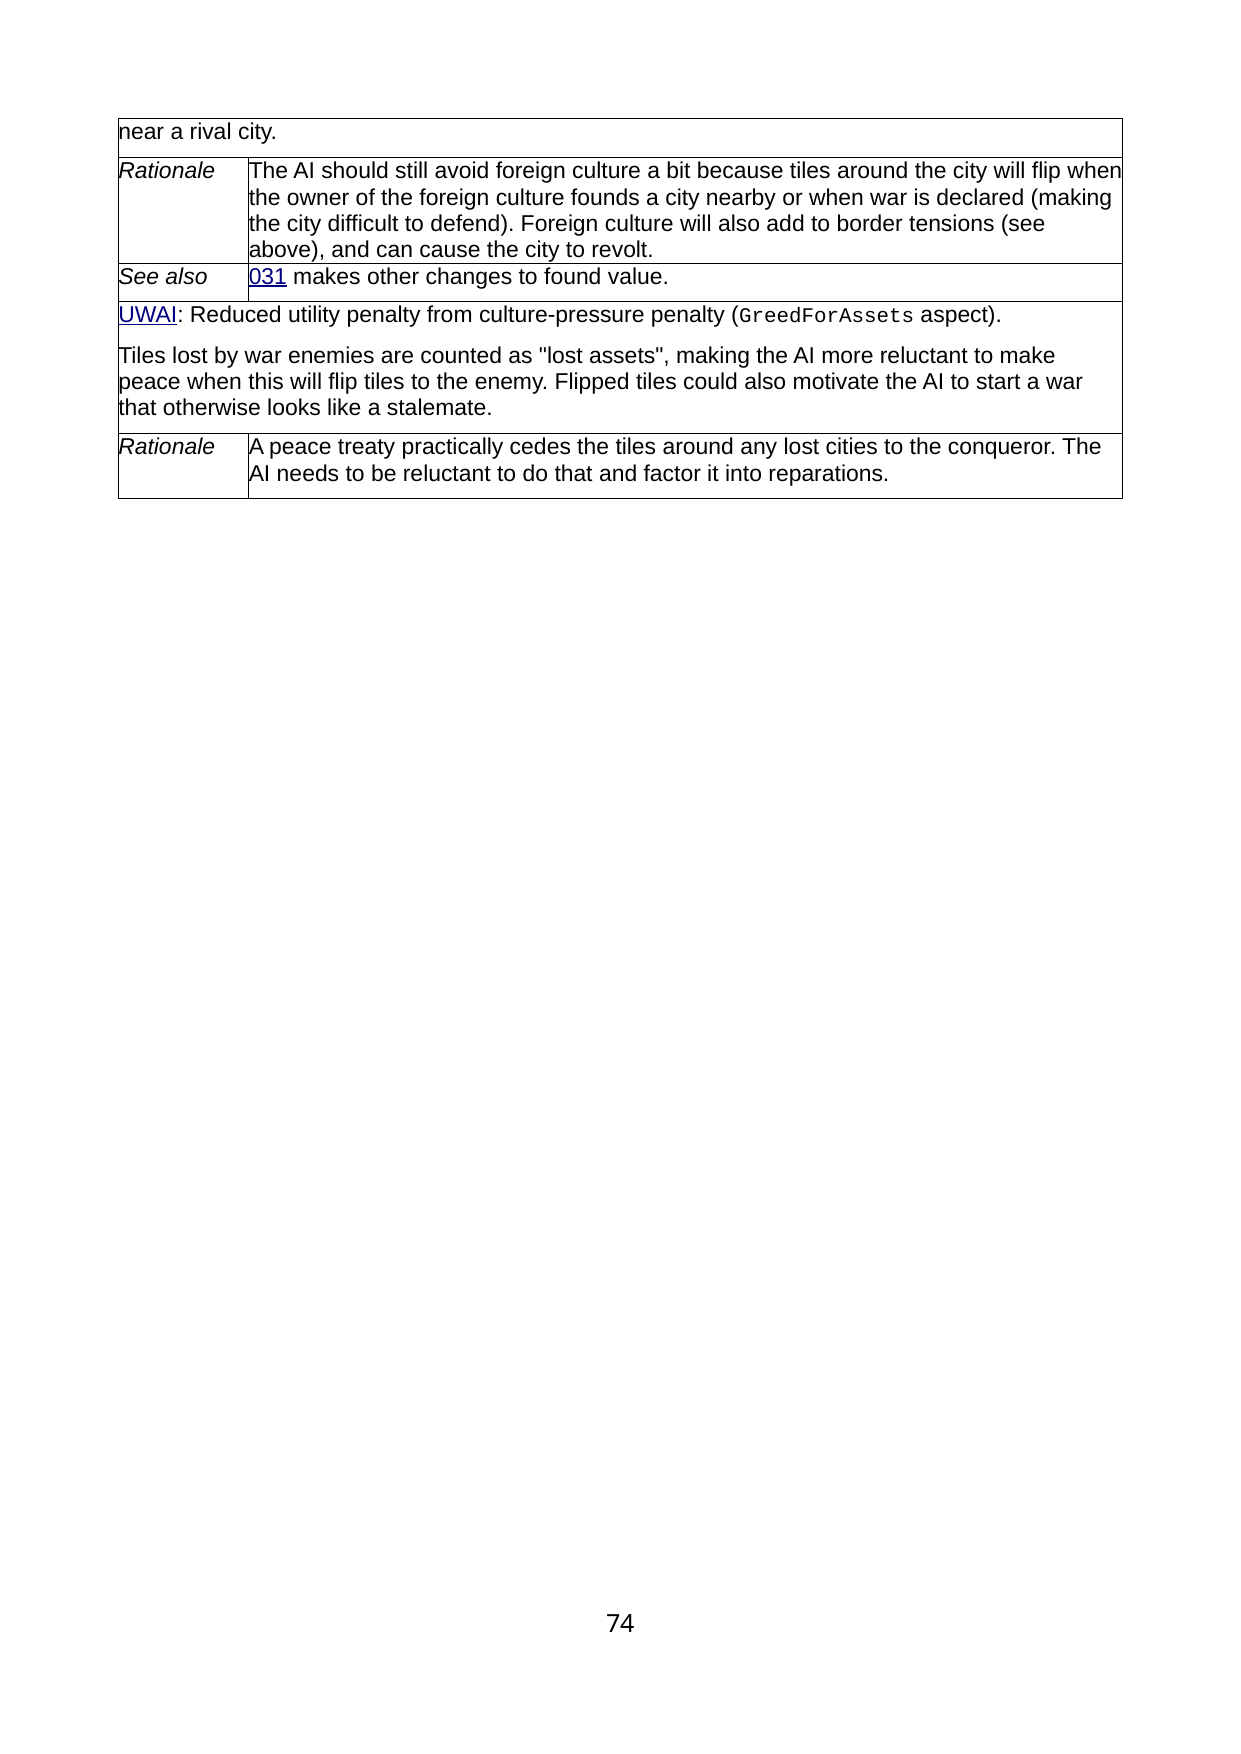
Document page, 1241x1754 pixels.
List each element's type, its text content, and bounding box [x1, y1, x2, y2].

table_cell near a rival city. [119, 119, 1122, 157]
table_cell The AI should still avoid foreign culture a bit because tiles around the city will flip when the owner of the foreign culture founds a city nearby or when war is declared (making the city difficult to defend). Foreign culture will also add to border tensions (see above), and can cause the city to revolt. [249, 158, 1122, 262]
table_cell Rationale [119, 434, 248, 498]
table_cell Rationale [119, 158, 248, 262]
table_cell A peace treaty practically cedes the tiles around any lost cities to the conqueror. The AI needs to be reluctant to do that and factor it into reparations. [249, 434, 1122, 498]
table_cell See also [119, 264, 248, 301]
table_cell UWAI: Reduced utility penalty from culture-pressure penalty (GreedForAssets aspect). Tiles lost by war enemies are counted as "lost assets", making the AI more reluctant to make peace when this will flip tiles to the enemy. Flipped tiles could also motivate the AI to start a war that otherwise looks like a stalemate. [119, 302, 1122, 433]
table_cell 031 makes other changes to found value. [249, 264, 1122, 301]
